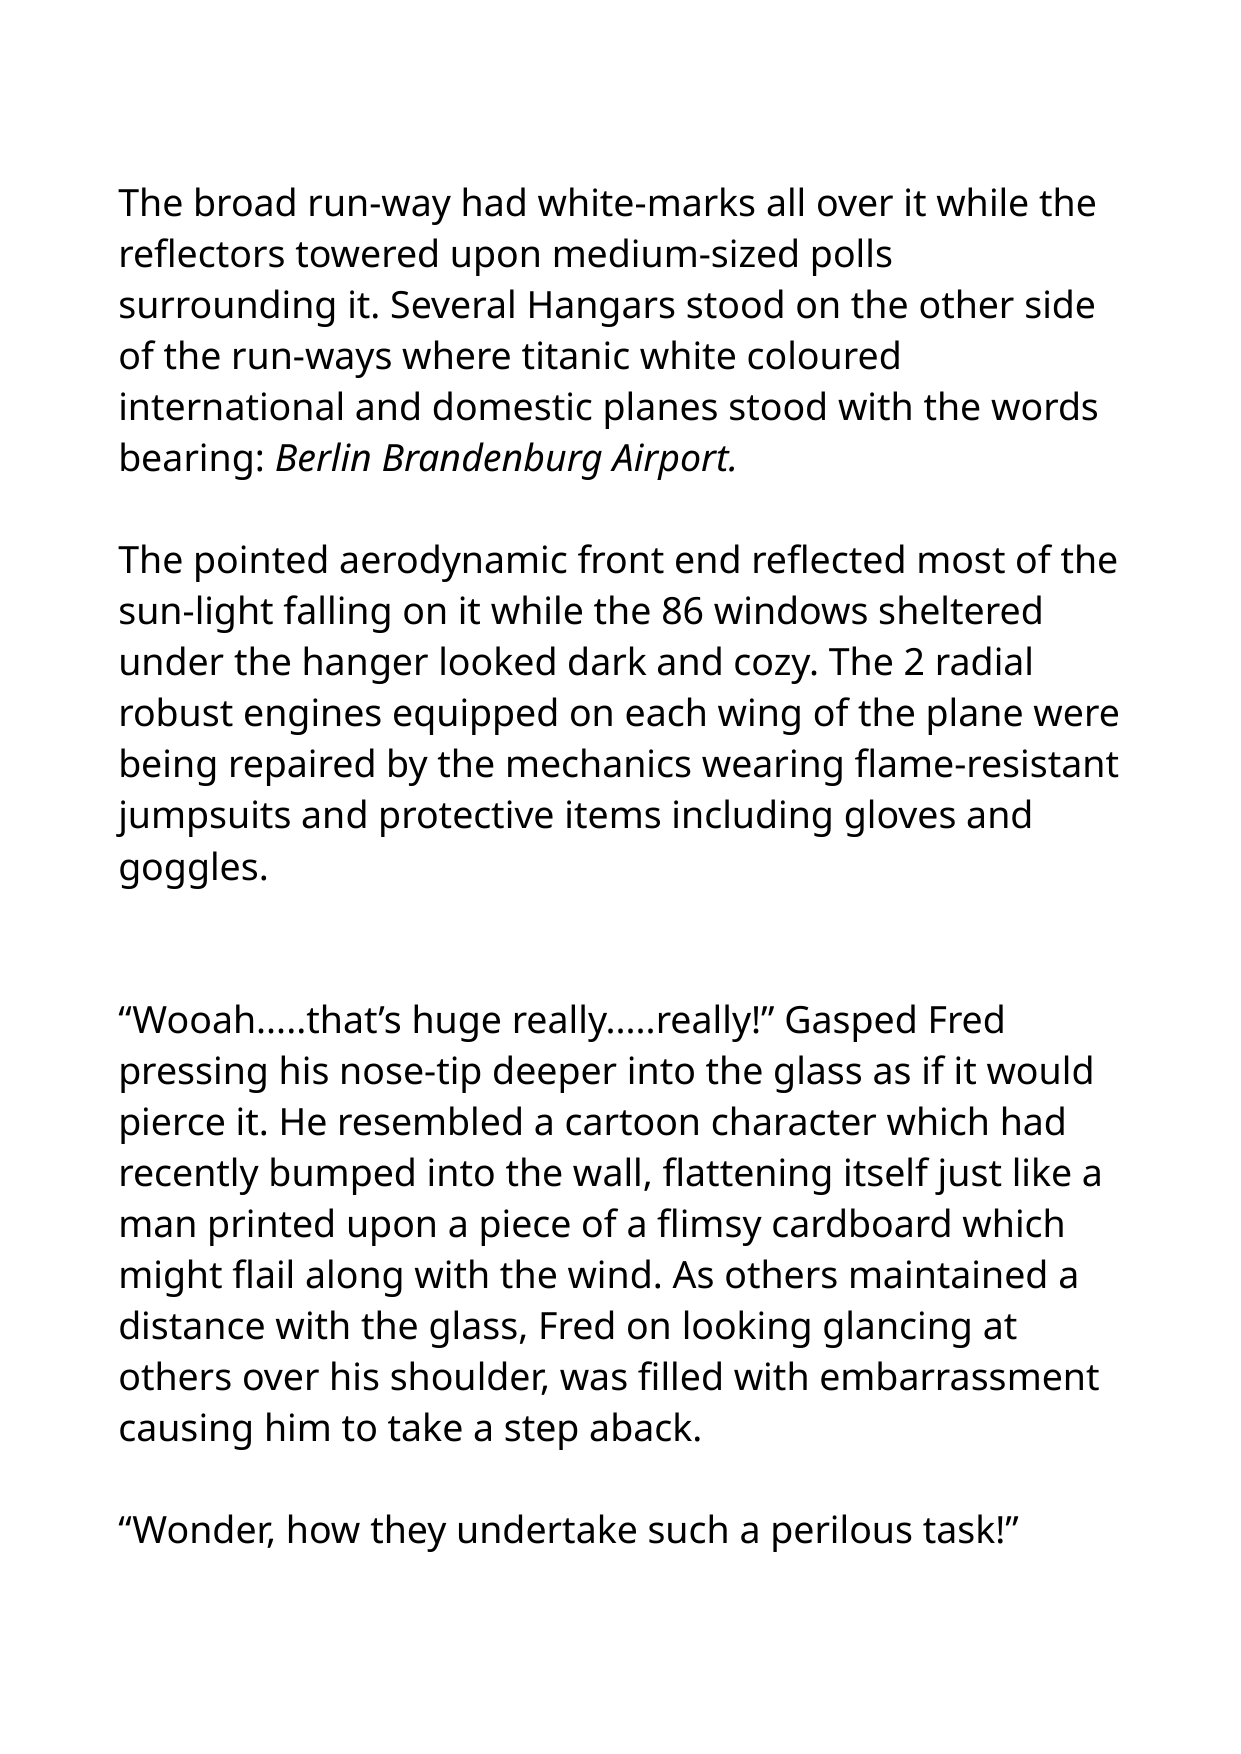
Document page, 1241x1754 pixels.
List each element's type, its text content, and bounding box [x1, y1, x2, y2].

text The pointed aerodynamic front end reflected most of the sun-light falling on it while the 86 windows sheltered under the hanger looked dark and cozy. The 2 radial robust engines equipped on each wing of the plane were being repaired by the mechanics wearing flame-resistant jumpsuits and protective items including gloves and goggles. [118, 534, 1122, 891]
text The broad run-way had white-marks all over it while the reflectors towered upon medium-sized polls surrounding it. Several Hangars stood on the other side of the run-ways where titanic white coloured international and domestic planes stood with the words bearing: Berlin Brandenburg Airport. [118, 176, 1122, 483]
text “Wooah.....that’s huge really.....really!” Gasped Fred pressing his nose-tip deeper into the glass as if it would pierce it. He resembled a cartoon character which had recently bumped into the wall, flattening itself just like a man printed upon a piece of a flimsy cardboard which might flail along with the wind. As others maintained a distance with the glass, Fred on looking glancing at others over his shoulder, was filled with embarrassment causing him to take a step aback. [118, 993, 1122, 1452]
text “Wonder, how they undertake such a perilous task!” [118, 1503, 1122, 1554]
